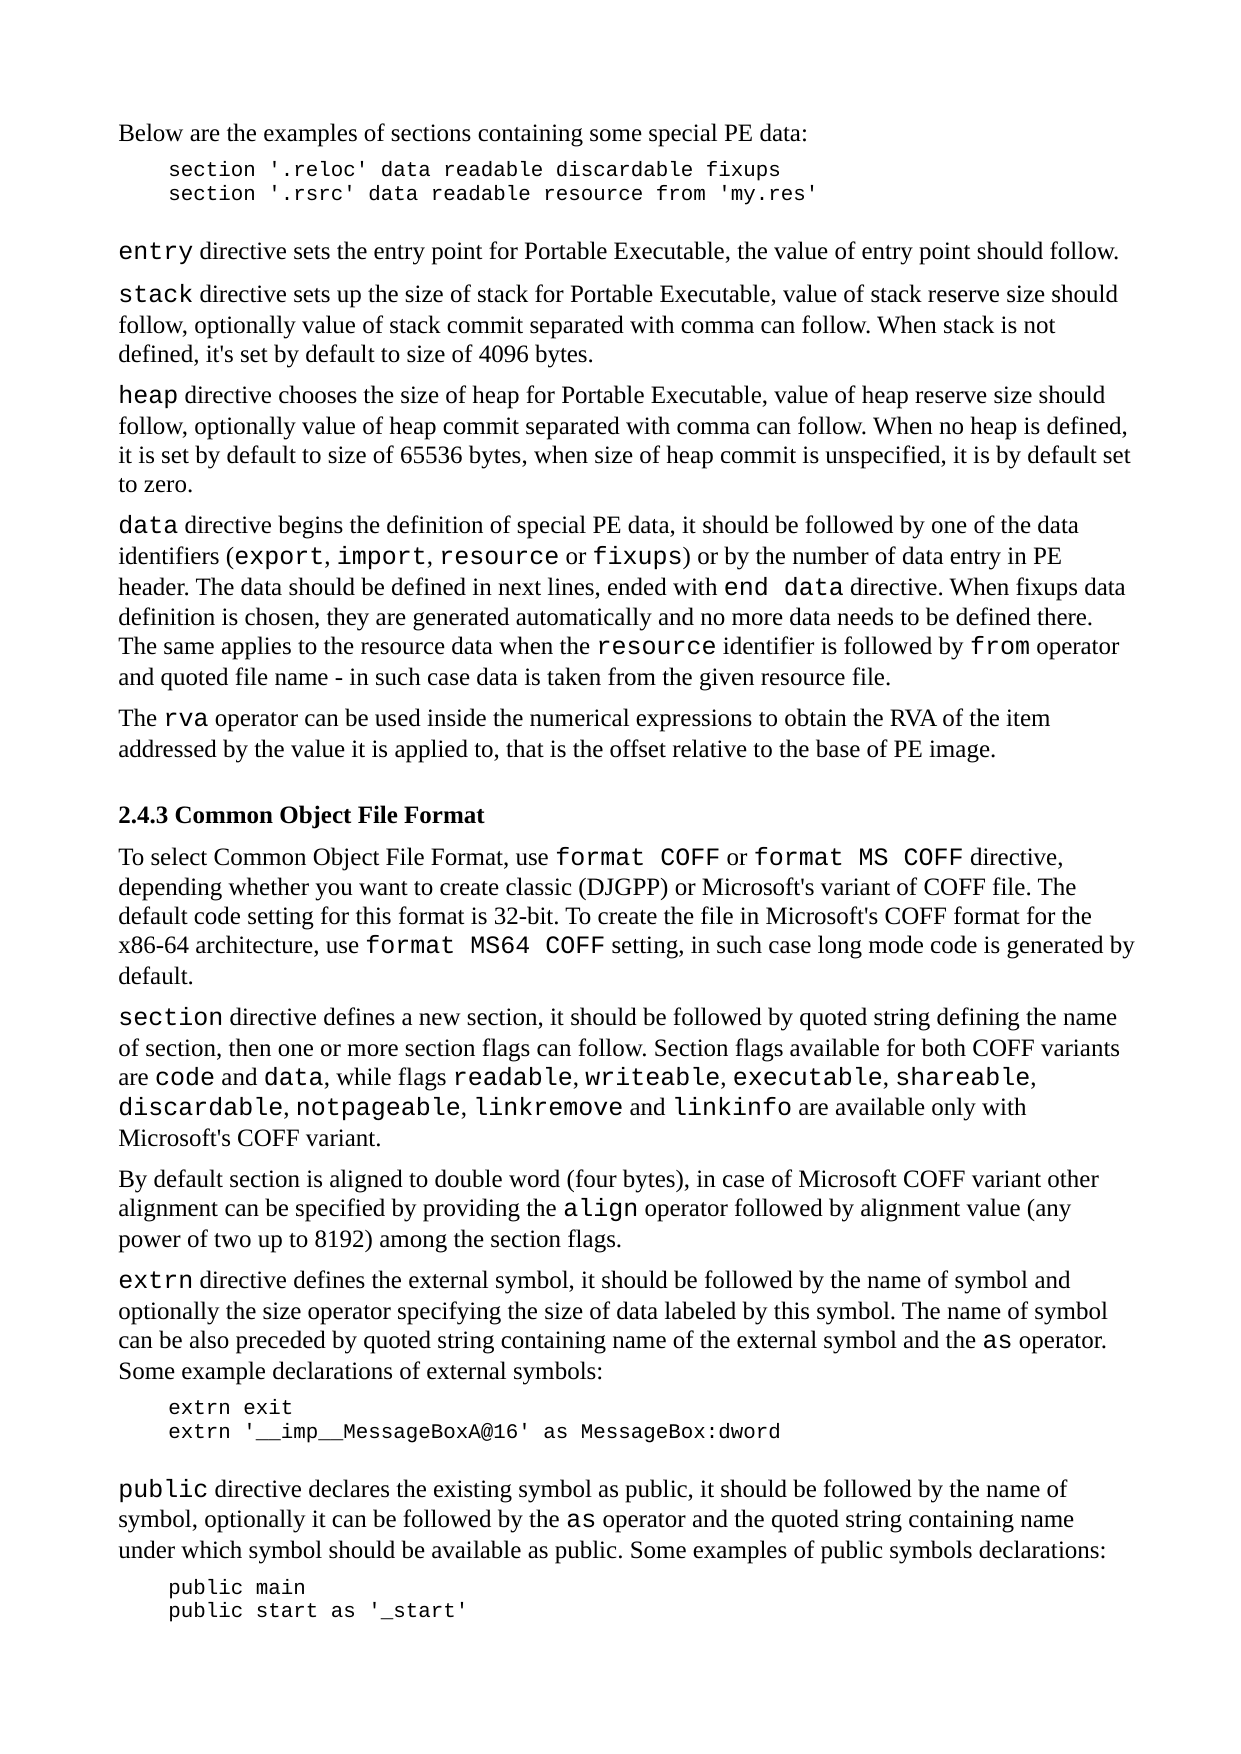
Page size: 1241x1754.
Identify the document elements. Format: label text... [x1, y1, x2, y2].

text section '.rsrc' data readable resource from 'my.res' [118, 183, 1137, 207]
text public main [118, 1577, 1137, 1600]
text extrn exit [118, 1397, 1137, 1421]
text data directive begins the definition of special PE data, it should be followed by one of the data identifiers (export, import, resource or fixups) or by the number of data entry in PE header. The data should be defined in next lines, ended with end data directive. When fixups data definition is chosen, they are generated automatically and no more data needs to be defined there. The same applies to the resource data when the resource identifier is followed by from operator and quoted file name - in such case data is taken from the given resource file. [118, 510, 1137, 691]
text section directive defines a new section, it should be followed by quoted string defining the name of section, then one or more section flags can follow. Section flags available for both COFF variants are code and data, while flags readable, writeable, executable, shareable, discardable, notpageable, linkremove and linkinfo are available only with Microsoft's COFF variant. [118, 1002, 1137, 1152]
text extrn directive defines the external symbol, it should be followed by the name of symbol and optionally the size operator specifying the size of data labeled by this symbol. The name of symbol can be also preceded by quoted string containing name of the external symbol and the as operator. Some example declarations of external symbols: [118, 1265, 1137, 1384]
subtitle 2.4.3 Common Object File Format [118, 800, 1137, 829]
text public directive declares the existing symbol as public, it should be followed by the name of symbol, optionally it can be followed by the as operator and the quoted string containing name under which symbol should be available as public. Some examples of public symbols declarations: [118, 1474, 1137, 1564]
text heap directive chooses the size of heap for Portable Executable, value of heap reserve size should follow, optionally value of heap commit separated with comma can follow. When no heap is defined, it is set by default to size of 65536 bytes, when size of heap commit is unspecified, it is by default set to zero. [118, 380, 1137, 497]
text Below are the examples of sections containing some special PE data: [118, 118, 1137, 147]
text stack directive sets up the size of stack for Portable Executable, value of stack reserve size should follow, optionally value of stack commit separated with comma can follow. When stack is not defined, it's set by default to size of 4096 bytes. [118, 279, 1137, 368]
text section '.reloc' data readable discardable fixups [118, 159, 1137, 183]
text public start as '_start' [118, 1600, 1137, 1624]
text extrn '__imp__MessageBoxA@16' as MessageBox:dword [118, 1421, 1137, 1444]
text By default section is aligned to double word (four bytes), in case of Microsoft COFF variant other alignment can be specified by providing the align operator followed by alignment value (any power of two up to 8192) among the section flags. [118, 1164, 1137, 1253]
text entry directive sets the entry point for Portable Executable, the value of entry point should follow. [118, 236, 1137, 267]
text The rva operator can be used inside the numerical expressions to obtain the RVA of the item addressed by the value it is applied to, that is the offset relative to the base of PE image. [118, 703, 1137, 763]
text To select Common Object File Format, use format COFF or format MS COFF directive, depending whether you want to create classic (DJGPP) or Microsoft's variant of COFF file. The default code setting for this format is 32-bit. To create the file in Microsoft's COFF format for the x86-64 architecture, use format MS64 COFF setting, in such case long mode code is generated by default. [118, 842, 1137, 989]
